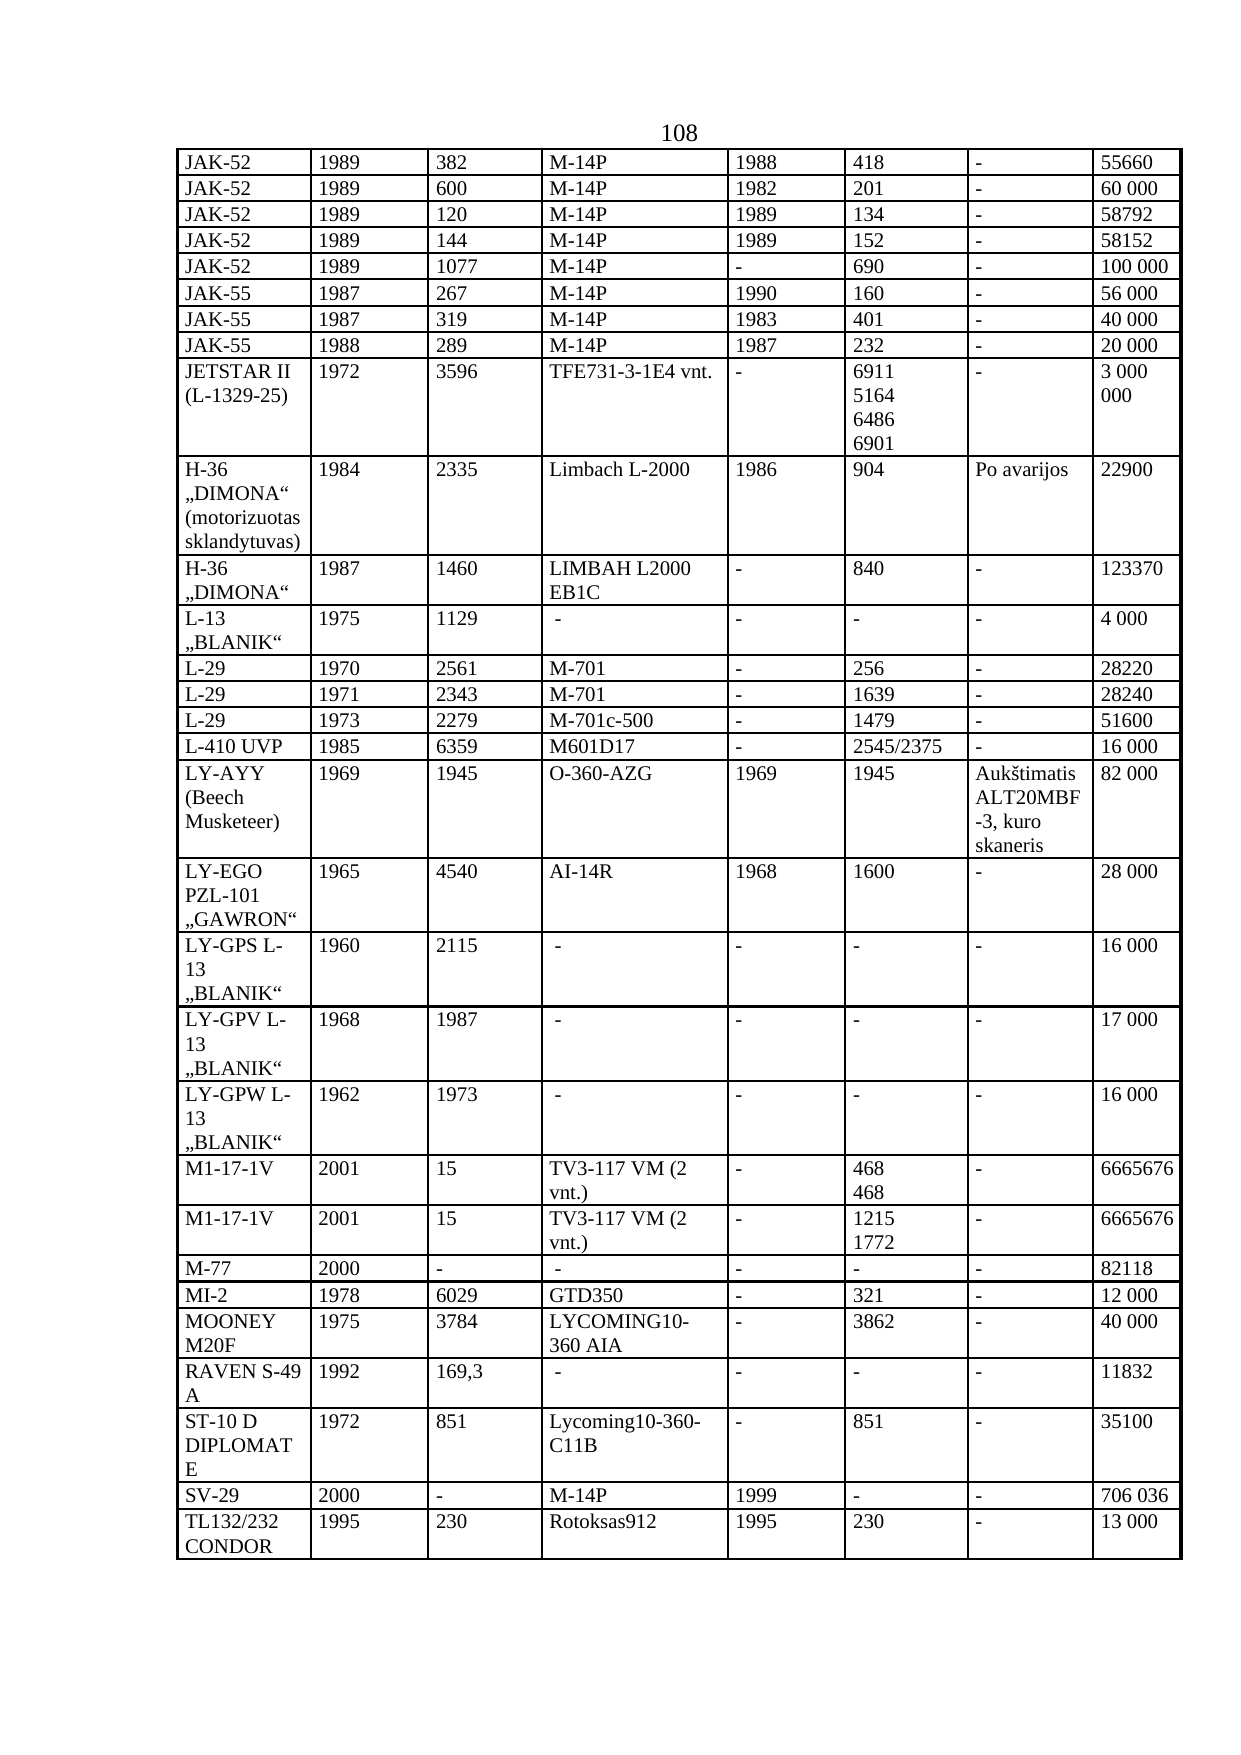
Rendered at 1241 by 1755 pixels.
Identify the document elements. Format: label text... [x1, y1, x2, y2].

table_cell - [543, 1008, 727, 1079]
table_cell - [729, 1206, 844, 1254]
table_cell 2001 [312, 1156, 427, 1204]
table_cell 1968 [312, 1008, 427, 1079]
table_cell 600 [429, 176, 541, 200]
table_cell - [543, 606, 727, 654]
table_cell M-77 [179, 1256, 310, 1280]
table_cell - [969, 682, 1092, 706]
table_cell - [729, 708, 844, 732]
table_cell 201 [846, 176, 967, 200]
table_cell 230 [846, 1510, 967, 1558]
table_cell 382 [429, 150, 541, 174]
table_cell 289 [429, 333, 541, 357]
table_cell 2000 [312, 1256, 427, 1280]
table_cell 6665676 [1094, 1206, 1179, 1254]
table_cell - [729, 682, 844, 706]
table_cell 1972 [312, 359, 427, 455]
table_cell 230 [429, 1510, 541, 1558]
table_cell Limbach L-2000 [543, 457, 727, 553]
table_cell 1988 [312, 333, 427, 357]
table_cell - [846, 1008, 967, 1079]
table_cell - [969, 708, 1092, 732]
table_cell L-410 UVP [179, 734, 310, 758]
table_cell 1989 [729, 228, 844, 252]
table_cell - [969, 1359, 1092, 1407]
table_cell 28240 [1094, 682, 1179, 706]
table_cell 1945 [429, 761, 541, 857]
table_cell - [969, 734, 1092, 758]
table_cell JAK-55 [179, 307, 310, 331]
table_cell 82 000 [1094, 761, 1179, 857]
table_cell H-36 „DIMONA“ (motorizuotas sklandytuvas) [179, 457, 310, 553]
table_cell GTD350 [543, 1283, 727, 1307]
table_cell 1995 [312, 1510, 427, 1558]
table_cell 2279 [429, 708, 541, 732]
table_cell RAVEN S-49 A [179, 1359, 310, 1407]
table_cell 1987 [312, 556, 427, 604]
table_cell 1479 [846, 708, 967, 732]
table_cell 1989 [729, 202, 844, 226]
table_cell - [969, 280, 1092, 304]
table_cell 1992 [312, 1359, 427, 1407]
table_cell - [969, 1082, 1092, 1154]
table_cell - [729, 1156, 844, 1204]
table_cell M-14P [543, 307, 727, 331]
table_cell L-13 „BLANIK“ [179, 606, 310, 654]
table_cell - [729, 556, 844, 604]
table_cell 1129 [429, 606, 541, 654]
table_cell 321 [846, 1283, 967, 1307]
table_cell 1970 [312, 656, 427, 680]
table_cell - [543, 1082, 727, 1154]
table_cell - [969, 606, 1092, 654]
table_cell 706 036 [1094, 1483, 1179, 1507]
table_cell 2335 [429, 457, 541, 553]
table_cell - [969, 1008, 1092, 1079]
table_cell - [429, 1483, 541, 1507]
table_cell Lycoming10-360-C11B [543, 1409, 727, 1481]
table_cell 1978 [312, 1283, 427, 1307]
table_cell 2001 [312, 1206, 427, 1254]
table_cell 1982 [729, 176, 844, 200]
table_cell 6665676 [1094, 1156, 1179, 1204]
table_cell - [969, 933, 1092, 1005]
table_cell 418 [846, 150, 967, 174]
table_cell JAK-52 [179, 228, 310, 252]
table_cell 256 [846, 656, 967, 680]
table_cell 851 [846, 1409, 967, 1481]
table_cell 1972 [312, 1409, 427, 1481]
table_cell M601D17 [543, 734, 727, 758]
table_cell - [969, 228, 1092, 252]
table_cell LIMBAH L2000 EB1C [543, 556, 727, 604]
table_cell 319 [429, 307, 541, 331]
table_cell 1987 [729, 333, 844, 357]
table_cell 1989 [312, 228, 427, 252]
table_cell 15 [429, 1206, 541, 1254]
table_cell - [729, 606, 844, 654]
table_cell 1984 [312, 457, 427, 553]
table_cell 58152 [1094, 228, 1179, 252]
table_cell MI-2 [179, 1283, 310, 1307]
table_cell 120 [429, 202, 541, 226]
table_cell 1945 [846, 761, 967, 857]
table_cell 1987 [429, 1008, 541, 1079]
table_cell 16 000 [1094, 734, 1179, 758]
table_cell - [846, 1359, 967, 1407]
table_cell M-14P [543, 1483, 727, 1507]
table_cell - [729, 1082, 844, 1154]
table_cell 1973 [312, 708, 427, 732]
table_cell 1983 [729, 307, 844, 331]
table_cell 169,3 [429, 1359, 541, 1407]
table_cell 134 [846, 202, 967, 226]
table_cell 20 000 [1094, 333, 1179, 357]
table_cell JAK-55 [179, 280, 310, 304]
table_cell - [729, 1359, 844, 1407]
table_cell 1995 [729, 1510, 844, 1558]
table_cell 1962 [312, 1082, 427, 1154]
table_cell 1215 1772 [846, 1206, 967, 1254]
table_cell JETSTAR II (L-1329-25) [179, 359, 310, 455]
table_cell - [429, 1256, 541, 1280]
table_cell 1989 [312, 202, 427, 226]
table_cell 60 000 [1094, 176, 1179, 200]
table_cell - [969, 1256, 1092, 1280]
table_cell JAK-52 [179, 150, 310, 174]
table_cell - [729, 1256, 844, 1280]
table_cell - [846, 933, 967, 1005]
table_cell JAK-52 [179, 176, 310, 200]
table_cell TFE731-3-1E4 vnt. [543, 359, 727, 455]
table_cell 3862 [846, 1309, 967, 1357]
table_cell M-14P [543, 228, 727, 252]
table_cell - [846, 1256, 967, 1280]
table_cell Po avarijos [969, 457, 1092, 553]
table_cell - [969, 656, 1092, 680]
table_cell 2000 [312, 1483, 427, 1507]
table_cell 1975 [312, 1309, 427, 1357]
table_cell M-14P [543, 150, 727, 174]
table_cell - [969, 1309, 1092, 1357]
table_cell L-29 [179, 708, 310, 732]
table_cell 1960 [312, 933, 427, 1005]
table_cell 1989 [312, 150, 427, 174]
table_cell 1600 [846, 859, 967, 931]
table_cell 152 [846, 228, 967, 252]
table_cell Aukštimatis ALT20MBF-3, kuro skaneris [969, 761, 1092, 857]
table_cell - [969, 1206, 1092, 1254]
table_cell 1969 [729, 761, 844, 857]
table_cell 1975 [312, 606, 427, 654]
table_cell 123370 [1094, 556, 1179, 604]
table_cell M-14P [543, 202, 727, 226]
table_cell - [729, 254, 844, 278]
table_cell LY-GPV L-13 „BLANIK“ [179, 1008, 310, 1079]
table_cell JAK-52 [179, 202, 310, 226]
table_cell 1971 [312, 682, 427, 706]
table_cell 3596 [429, 359, 541, 455]
table_cell LY-EGO PZL-101 „GAWRON“ [179, 859, 310, 931]
table_cell 16 000 [1094, 1082, 1179, 1154]
table_cell - [729, 734, 844, 758]
table_cell - [969, 1483, 1092, 1507]
table_cell 1969 [312, 761, 427, 857]
table_cell M-14P [543, 176, 727, 200]
table_cell 2561 [429, 656, 541, 680]
table_cell M-701 [543, 656, 727, 680]
table_cell - [543, 1359, 727, 1407]
table_cell - [729, 1283, 844, 1307]
table_cell 160 [846, 280, 967, 304]
table_cell - [969, 307, 1092, 331]
table_cell M-701c-500 [543, 708, 727, 732]
table_cell - [729, 933, 844, 1005]
table_cell 1987 [312, 307, 427, 331]
table_cell - [846, 606, 967, 654]
table_cell 401 [846, 307, 967, 331]
table_cell - [969, 359, 1092, 455]
table_cell 1990 [729, 280, 844, 304]
table_cell TV3-117 VM (2 vnt.) [543, 1156, 727, 1204]
table_cell M-701 [543, 682, 727, 706]
table_cell 1973 [429, 1082, 541, 1154]
table_cell 690 [846, 254, 967, 278]
table_cell 51600 [1094, 708, 1179, 732]
table_cell 6911 5164 6486 6901 [846, 359, 967, 455]
table_cell 28 000 [1094, 859, 1179, 931]
table_cell 15 [429, 1156, 541, 1204]
table_cell 22900 [1094, 457, 1179, 553]
table_cell 40 000 [1094, 307, 1179, 331]
table_cell 1999 [729, 1483, 844, 1507]
table_cell - [969, 202, 1092, 226]
table_cell LYCOMING10-360 AIA [543, 1309, 727, 1357]
table_cell M1-17-1V [179, 1206, 310, 1254]
table_cell 35100 [1094, 1409, 1179, 1481]
table_cell - [969, 556, 1092, 604]
table_cell M1-17-1V [179, 1156, 310, 1204]
table_cell - [969, 333, 1092, 357]
table_cell TL132/232 CONDOR [179, 1510, 310, 1558]
table_cell AI-14R [543, 859, 727, 931]
table_cell - [846, 1483, 967, 1507]
table_cell - [969, 150, 1092, 174]
table_cell 1460 [429, 556, 541, 604]
table_cell LY-GPS L-13 „BLANIK“ [179, 933, 310, 1005]
table_cell - [729, 1409, 844, 1481]
table_cell H-36 „DIMONA“ [179, 556, 310, 604]
table_cell JAK-55 [179, 333, 310, 357]
table_cell 1987 [312, 280, 427, 304]
table_cell 58792 [1094, 202, 1179, 226]
table_cell TV3-117 VM (2 vnt.) [543, 1206, 727, 1254]
table_cell 144 [429, 228, 541, 252]
table_cell 2545/2375 [846, 734, 967, 758]
table_cell 267 [429, 280, 541, 304]
table_cell L-29 [179, 682, 310, 706]
table_cell - [969, 254, 1092, 278]
table_cell - [969, 1283, 1092, 1307]
table_cell 1989 [312, 176, 427, 200]
table_cell 1988 [729, 150, 844, 174]
table_cell - [969, 176, 1092, 200]
table_cell L-29 [179, 656, 310, 680]
table_cell 6029 [429, 1283, 541, 1307]
table_cell - [543, 1256, 727, 1280]
table_cell 1968 [729, 859, 844, 931]
table_cell SV-29 [179, 1483, 310, 1507]
table_cell - [969, 1156, 1092, 1204]
table_cell 82118 [1094, 1256, 1179, 1280]
table_cell 851 [429, 1409, 541, 1481]
table_cell - [969, 1409, 1092, 1481]
table_cell 55660 [1094, 150, 1179, 174]
table_cell 468 468 [846, 1156, 967, 1204]
table_cell 1077 [429, 254, 541, 278]
table_cell 6359 [429, 734, 541, 758]
table_cell 11832 [1094, 1359, 1179, 1407]
table_cell O-360-AZG [543, 761, 727, 857]
table_cell 1989 [312, 254, 427, 278]
table_cell 1985 [312, 734, 427, 758]
table_cell 56 000 [1094, 280, 1179, 304]
table_cell 4540 [429, 859, 541, 931]
table_cell 28220 [1094, 656, 1179, 680]
table_cell 1965 [312, 859, 427, 931]
table_cell LY-GPW L-13 „BLANIK“ [179, 1082, 310, 1154]
table_cell LY-AYY (Beech Musketeer) [179, 761, 310, 857]
table_cell 840 [846, 556, 967, 604]
table_cell 2343 [429, 682, 541, 706]
table_cell - [729, 656, 844, 680]
table_cell 16 000 [1094, 933, 1179, 1005]
table_cell 3 000 000 [1094, 359, 1179, 455]
table_cell 17 000 [1094, 1008, 1179, 1079]
table_cell 1986 [729, 457, 844, 553]
table_cell 1639 [846, 682, 967, 706]
table_cell - [729, 359, 844, 455]
table_cell - [543, 933, 727, 1005]
table_cell 2115 [429, 933, 541, 1005]
table_cell ST-10 D DIPLOMATE [179, 1409, 310, 1481]
table_cell - [969, 1510, 1092, 1558]
table_cell 232 [846, 333, 967, 357]
table_cell 4 000 [1094, 606, 1179, 654]
table_cell JAK-52 [179, 254, 310, 278]
table_cell - [729, 1309, 844, 1357]
table_cell - [846, 1082, 967, 1154]
table_cell Rotoksas912 [543, 1510, 727, 1558]
table_cell - [969, 859, 1092, 931]
table_cell M-14P [543, 280, 727, 304]
table_cell 100 000 [1094, 254, 1179, 278]
table_cell 13 000 [1094, 1510, 1179, 1558]
table_cell 12 000 [1094, 1283, 1179, 1307]
table_cell 40 000 [1094, 1309, 1179, 1357]
table_cell 904 [846, 457, 967, 553]
table_cell M-14P [543, 254, 727, 278]
table_cell 3784 [429, 1309, 541, 1357]
table_cell M-14P [543, 333, 727, 357]
table_cell MOONEY M20F [179, 1309, 310, 1357]
table_cell - [729, 1008, 844, 1079]
